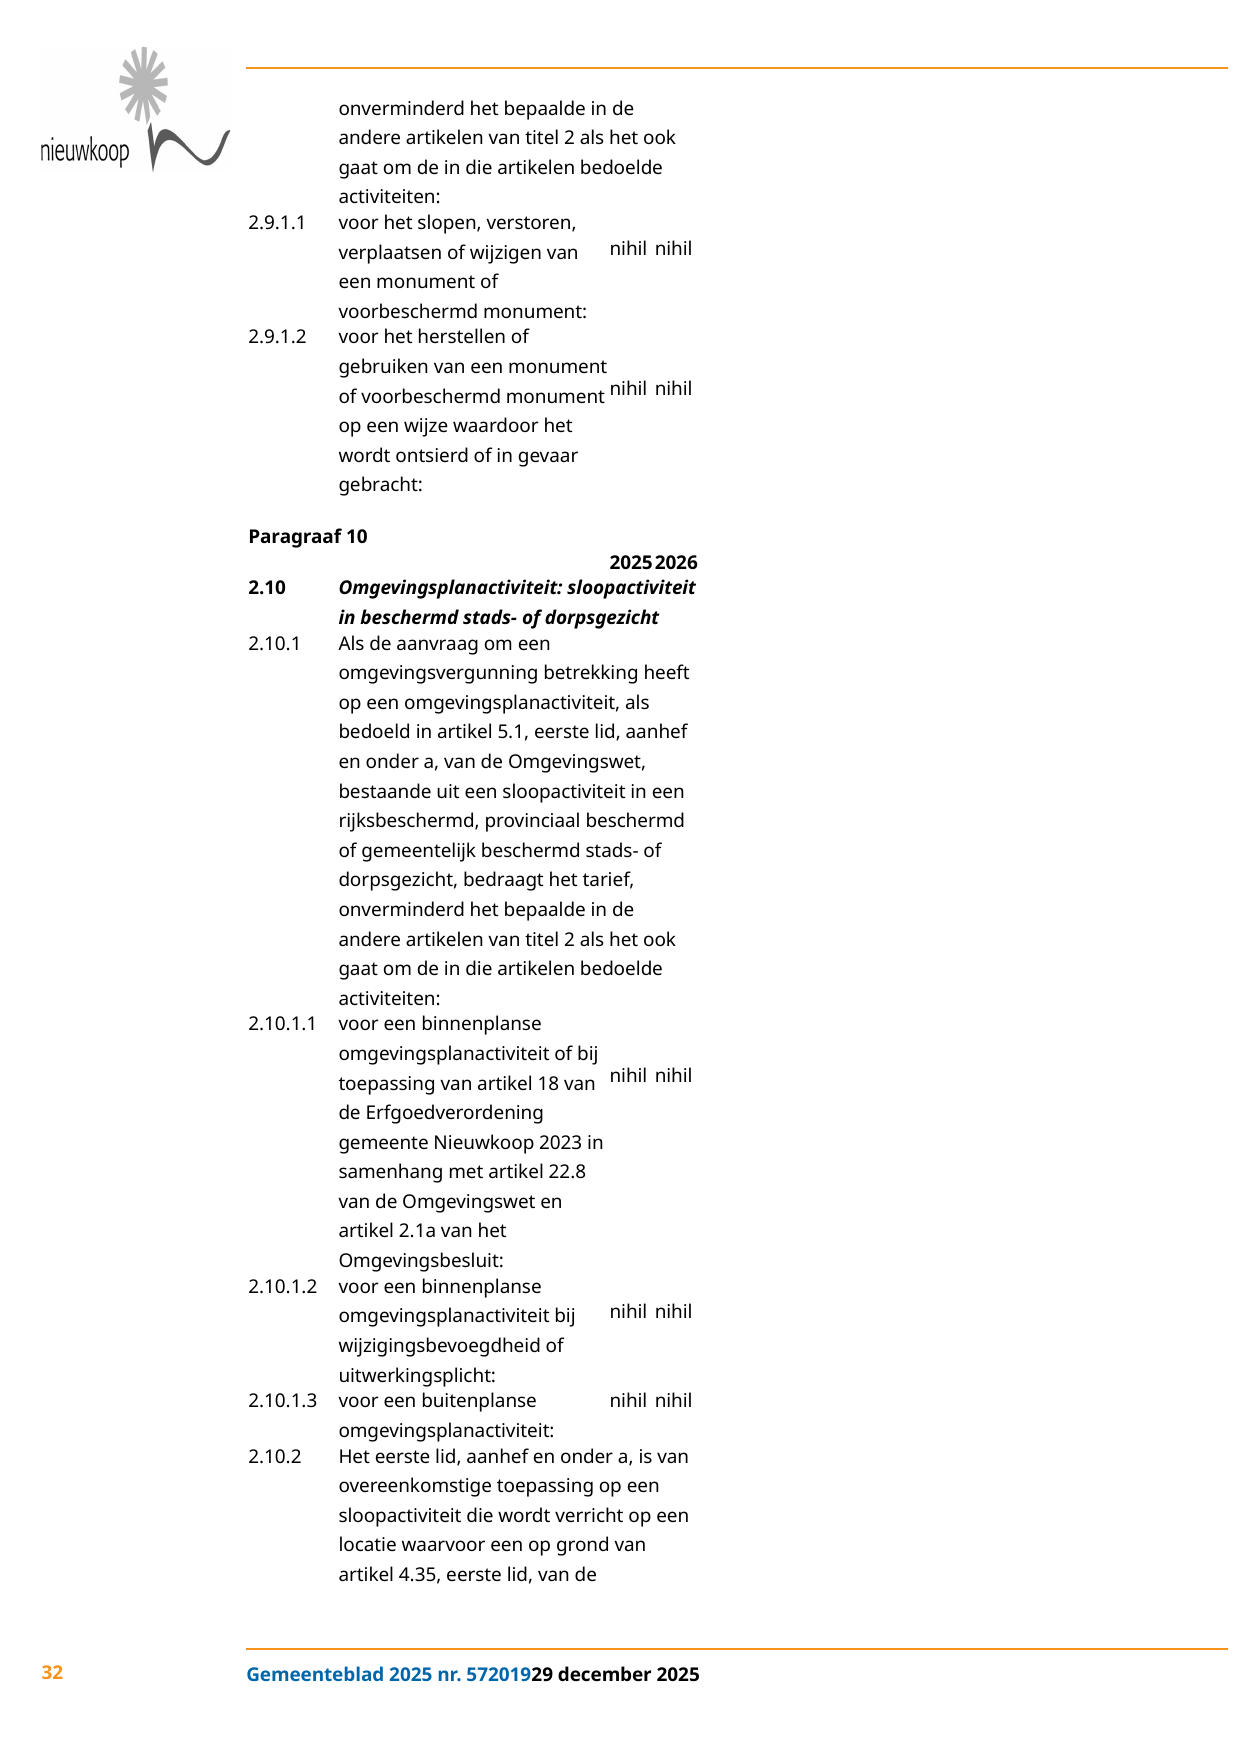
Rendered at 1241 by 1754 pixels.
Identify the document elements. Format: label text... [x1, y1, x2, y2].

table_cell [429, 523, 474, 549]
table_cell [564, 498, 609, 523]
table_cell [564, 523, 609, 549]
table_cell nihil [609, 375, 654, 497]
table_cell [293, 681, 338, 707]
table_cell [655, 1036, 700, 1062]
table_cell [474, 498, 519, 523]
table_cell [655, 1273, 700, 1299]
table_cell [338, 498, 383, 523]
table_cell [293, 549, 338, 574]
table_cell [248, 707, 293, 1011]
table_cell [609, 498, 654, 523]
table_cell 2.9.1.1 [248, 209, 338, 235]
picture [41, 47, 231, 172]
table_cell [609, 1273, 654, 1299]
table_cell Als de aanvraag om een omgevingsvergunning betrekking heeft op een omgevingsplanactiviteit, als bedoeld in artikel 5.1, eerste lid, aanhef en onder a, van de Omgevingswet, bestaande uit een sloopactiviteit in een rijksbeschermd, provinciaal beschermd of gemeentelijk beschermd stads- of dorpsgezicht, bedraagt het tarief, onverminderd het bepaalde in de andere artikelen van titel 2 als het ook gaat om de in die artikelen bedoelde activiteiten: [338, 630, 700, 1011]
table_cell 2.10.1.1 [248, 1011, 338, 1036]
table_cell [248, 656, 293, 681]
table_cell [248, 1299, 293, 1387]
table_cell [429, 498, 474, 523]
table_cell [700, 1494, 745, 1520]
table_cell [293, 1299, 338, 1387]
table_cell Het eerste lid, aanhef en onder a, is van overeenkomstige toepassing op een sloopactiviteit die wordt verricht op een locatie waarvoor een op grond van artikel 4.35, eerste lid, van de [338, 1443, 700, 1587]
table_cell [655, 209, 700, 235]
table_cell [655, 1011, 700, 1036]
table_cell [655, 350, 700, 375]
table_cell [384, 549, 429, 574]
table_cell [248, 95, 293, 209]
table_cell [384, 523, 429, 549]
table_cell [248, 350, 293, 375]
table_cell [248, 235, 293, 324]
table_cell [519, 523, 564, 549]
table_cell voor het slopen, verstoren, verplaatsen of wijzigen van een monument of voorbeschermd monument: [338, 209, 609, 324]
table_cell 2.10.1.3 [248, 1388, 338, 1443]
table_cell [474, 549, 519, 574]
table_cell voor een binnenplanse omgevingsplanactiviteit of bij toepassing van artikel 18 van de Erfgoedverordening gemeente Nieuwkoop 2023 in samenhang met artikel 22.8 van de Omgevingswet en artikel 2.1a van het Omgevingsbesluit: [338, 1011, 609, 1273]
table_cell [655, 498, 700, 523]
table_cell [519, 498, 564, 523]
table_cell [248, 1062, 293, 1273]
table_cell 2.10 [248, 575, 338, 630]
table_cell [293, 375, 338, 497]
table_cell [609, 1011, 654, 1036]
table_cell 2026 [655, 549, 700, 574]
table_cell [609, 523, 654, 549]
table_cell nihil [609, 235, 654, 324]
table_cell nihil [655, 1299, 700, 1387]
table_cell nihil [609, 1388, 654, 1443]
table_cell nihil [655, 235, 700, 324]
table_cell [655, 523, 700, 549]
table_cell voor het herstellen of gebruiken van een monument of voorbeschermd monument op een wijze waardoor het wordt ontsierd of in gevaar gebracht: [338, 324, 609, 497]
table_cell Omgevingsplanactiviteit: sloopactiviteit in beschermd stads- of dorpsgezicht [338, 575, 700, 630]
table_cell [338, 549, 383, 574]
table_cell Paragraaf 10 [248, 523, 383, 549]
table_cell nihil [609, 1062, 654, 1273]
table_cell [293, 235, 338, 324]
table_cell [564, 549, 609, 574]
table_cell [248, 1036, 293, 1062]
table_cell [293, 656, 338, 681]
table_cell [609, 209, 654, 235]
table_cell onverminderd het bepaalde in de andere artikelen van titel 2 als het ook gaat om de in die artikelen bedoelde activiteiten: [338, 95, 700, 209]
table_cell [429, 549, 474, 574]
table_cell [700, 1520, 745, 1587]
table_cell [248, 681, 293, 707]
table_cell nihil [655, 1062, 700, 1273]
table_cell [248, 549, 293, 574]
table_cell [384, 498, 429, 523]
table_cell voor een binnenplanse omgevingsplanactiviteit bij wijzigingsbevoegdheid of uitwerkingsplicht: [338, 1273, 609, 1387]
table_cell 2.10.1.2 [248, 1273, 338, 1299]
table_cell [293, 498, 338, 523]
table_cell [293, 1062, 338, 1273]
table_cell 2025 [609, 549, 654, 574]
table_cell [248, 375, 293, 497]
table_cell 2.10.1 [248, 630, 338, 656]
table_cell [519, 549, 564, 574]
table_cell 2.9.1.2 [248, 324, 338, 349]
table_cell [293, 1036, 338, 1062]
table_cell [474, 523, 519, 549]
table_cell nihil [655, 375, 700, 497]
table_cell [293, 707, 338, 1011]
table_cell nihil [609, 1299, 654, 1387]
table_cell [293, 95, 338, 209]
table_cell [609, 1036, 654, 1062]
table_cell [609, 350, 654, 375]
table_cell nihil [655, 1388, 700, 1443]
table_cell [655, 324, 700, 349]
table_cell [609, 324, 654, 349]
table_cell [248, 498, 293, 523]
table_cell [700, 1469, 745, 1494]
table_cell [293, 350, 338, 375]
table_cell voor een buitenplanse omgevingsplanactiviteit: [338, 1388, 609, 1443]
table_cell 2.10.2 [248, 1443, 338, 1587]
